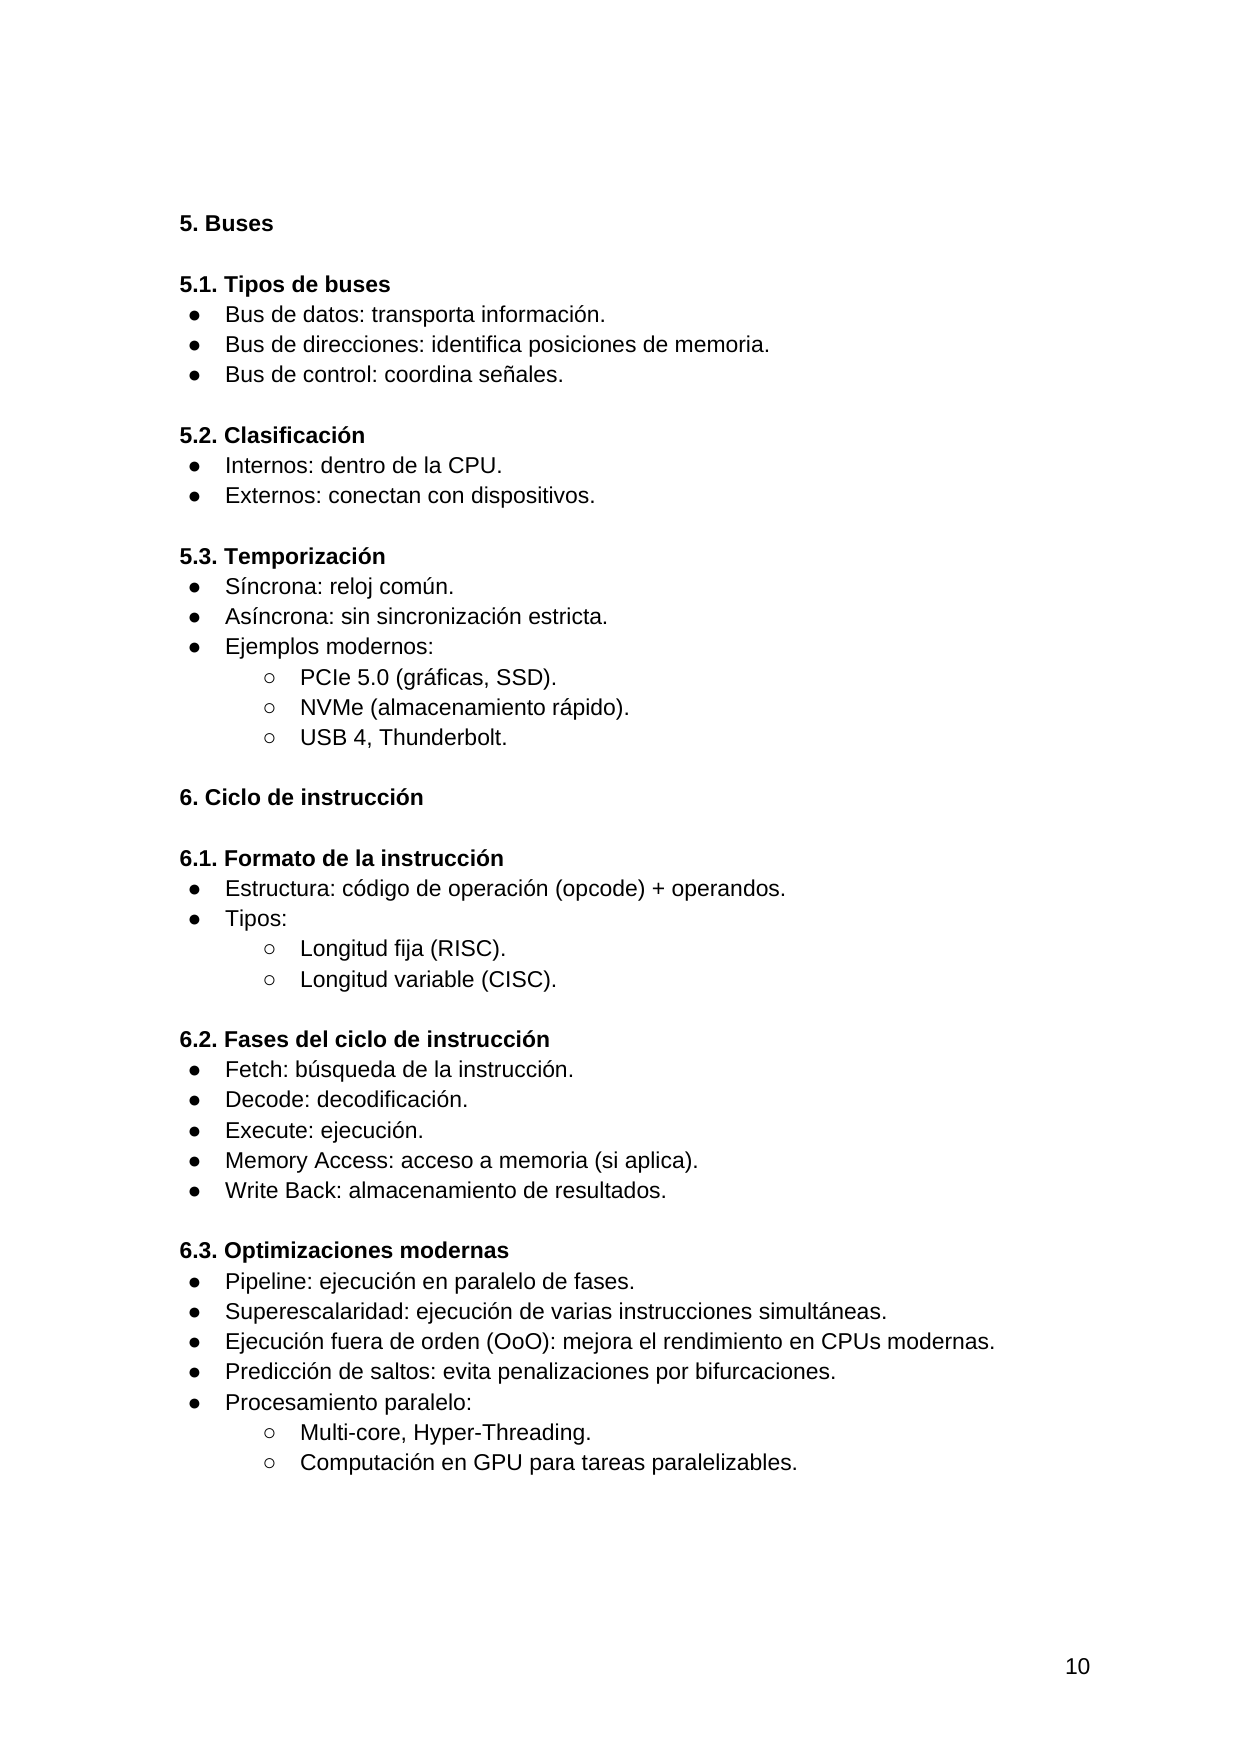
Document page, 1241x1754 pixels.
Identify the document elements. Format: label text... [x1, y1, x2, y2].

list Memory Access: acceso a memoria (si aplica). [187, 1147, 1090, 1173]
text 6. Ciclo de instrucción [179, 784, 1090, 811]
list Bus de direcciones: identifica posiciones de memoria. [187, 331, 1090, 358]
list Decode: decodificación. [187, 1086, 1090, 1113]
list Externos: conectan con dispositivos. [187, 482, 1090, 509]
text 6.1. Formato de la instrucción [179, 845, 1090, 871]
list Fetch: búsqueda de la instrucción. [187, 1056, 1090, 1083]
list Execute: ejecución. [187, 1117, 1090, 1143]
list Procesamiento paralelo: [187, 1388, 1090, 1415]
list Bus de control: coordina señales. [187, 361, 1090, 388]
list Longitud fija (RISC). [262, 935, 1090, 962]
list Computación en GPU para tareas paralelizables. [262, 1449, 1090, 1475]
list Write Back: almacenamiento de resultados. [187, 1177, 1090, 1203]
list Ejecución fuera de orden (OoO): mejora el rendimiento en CPUs modernas. [187, 1328, 1090, 1354]
list Bus de datos: transporta información. [187, 301, 1090, 327]
list Pipeline: ejecución en paralelo de fases. [187, 1268, 1090, 1294]
list Predicción de saltos: evita penalizaciones por bifurcaciones. [187, 1358, 1090, 1385]
text 5.1. Tipos de buses [179, 271, 1090, 297]
list Longitud variable (CISC). [262, 966, 1090, 992]
text 6.3. Optimizaciones modernas [179, 1237, 1090, 1264]
list Superescalaridad: ejecución de varias instrucciones simultáneas. [187, 1298, 1090, 1324]
list PCIe 5.0 (gráficas, SSD). [262, 663, 1090, 690]
list Asíncrona: sin sincronización estricta. [187, 603, 1090, 629]
text 5. Buses [179, 210, 1090, 237]
list NVMe (almacenamiento rápido). [262, 694, 1090, 720]
list USB 4, Thunderbolt. [262, 724, 1090, 750]
list Tipos: [187, 905, 1090, 932]
list Síncrona: reloj común. [187, 573, 1090, 599]
text 6.2. Fases del ciclo de instrucción [179, 1026, 1090, 1052]
list Ejemplos modernos: [187, 633, 1090, 660]
list Multi-core, Hyper-Threading. [262, 1419, 1090, 1445]
text 5.2. Clasificación [179, 422, 1090, 448]
list Estructura: código de operación (opcode) + operandos. [187, 875, 1090, 901]
list Internos: dentro de la CPU. [187, 452, 1090, 478]
text 5.3. Temporización [179, 543, 1090, 569]
